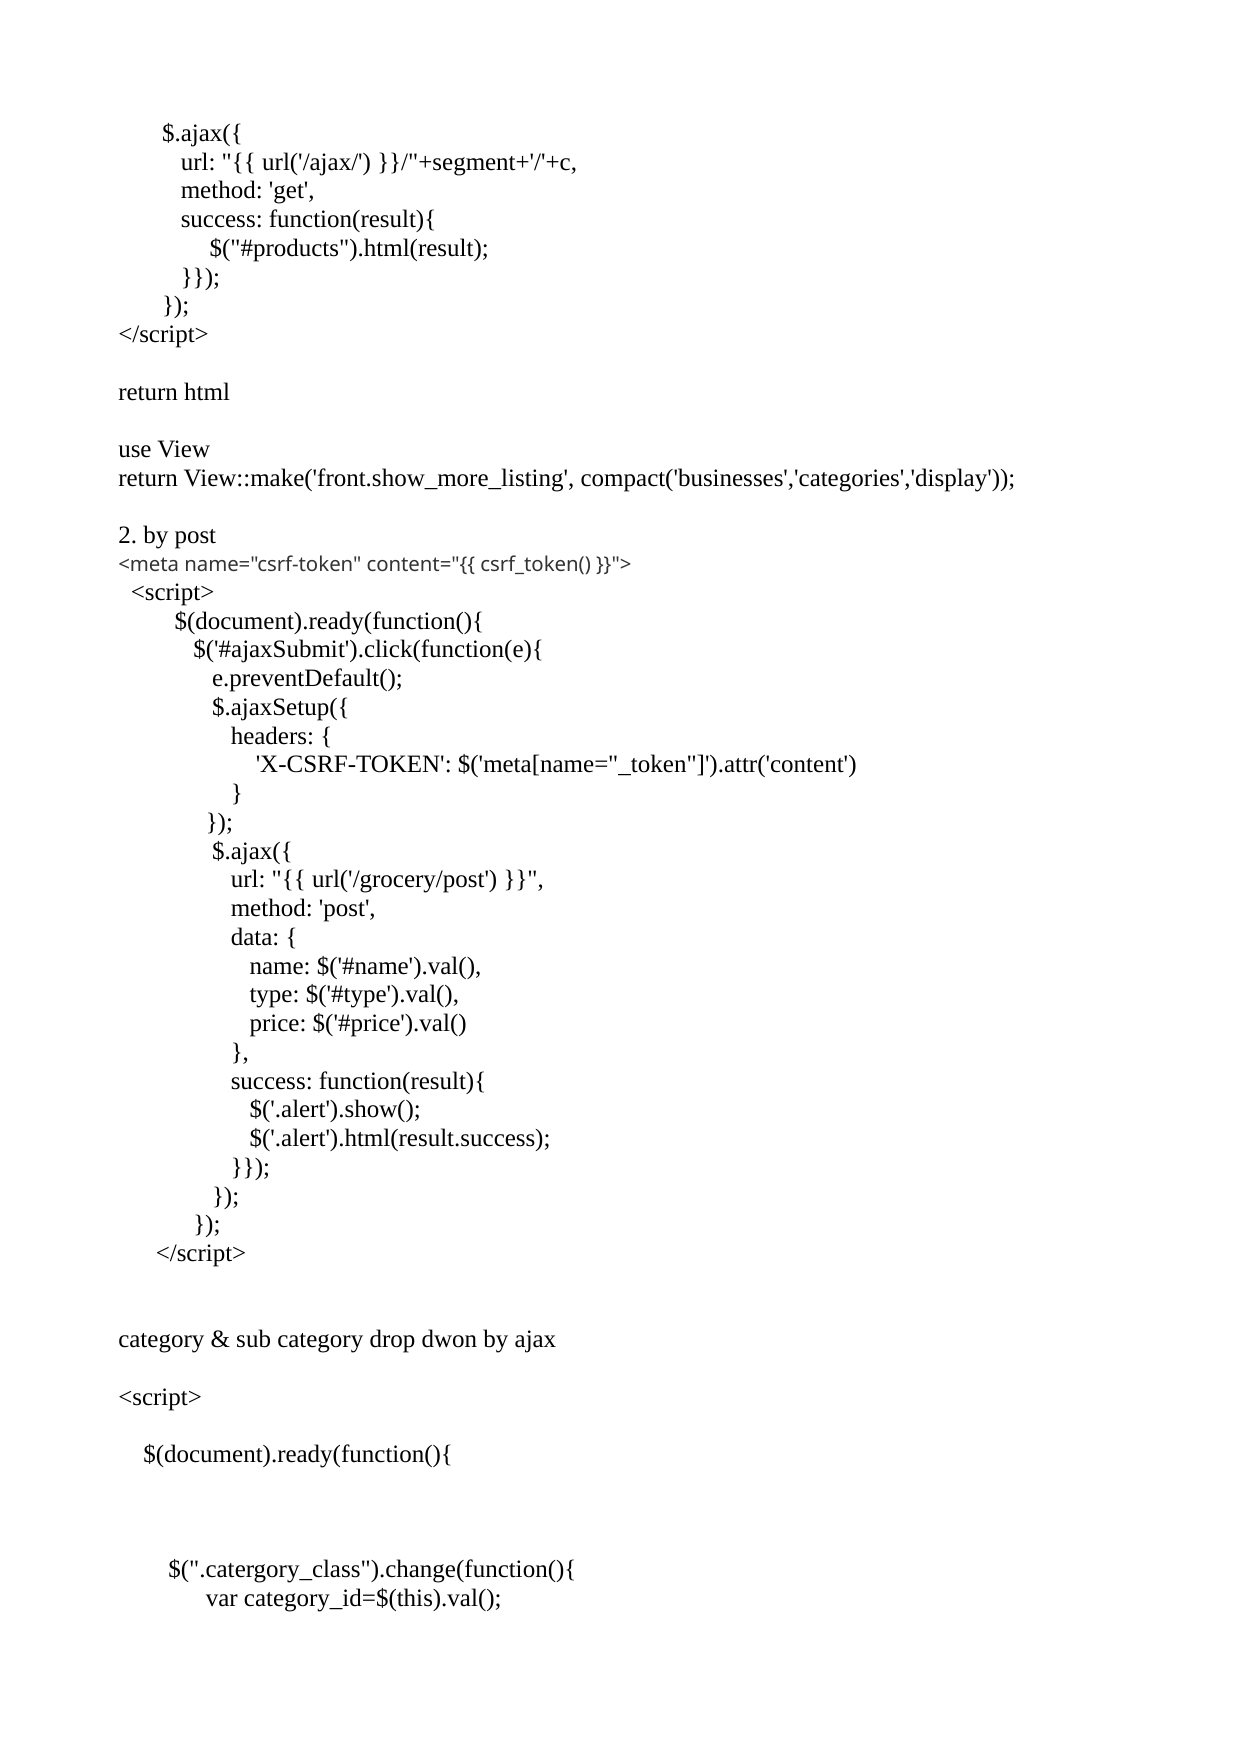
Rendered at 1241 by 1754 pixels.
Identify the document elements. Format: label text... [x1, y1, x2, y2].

text 'X-CSRF-TOKEN': $('meta[name="_token"]').attr('content') [118, 749, 1122, 778]
text }); [118, 291, 1122, 319]
text 2. by post [118, 521, 1122, 549]
text return View::make('front.show_more_listing', compact('businesses','categories','display')); [118, 463, 1122, 492]
text method: 'get', [118, 176, 1122, 204]
text }, [118, 1037, 1122, 1066]
text <meta name="csrf-token" content="{{ csrf_token() }}"> [118, 549, 1122, 577]
text type: $('#type').val(), [118, 979, 1122, 1008]
text headers: { [118, 721, 1122, 749]
text $('#ajaxSubmit').click(function(e){ [118, 634, 1122, 663]
text $(document).ready(function(){ [118, 606, 1122, 634]
text e.preventDefault(); [118, 663, 1122, 692]
text success: function(result){ [118, 204, 1122, 233]
text $(document).ready(function(){ [118, 1439, 1122, 1468]
text url: "{{ url('/grocery/post') }}", [118, 864, 1122, 893]
text category & sub category drop dwon by ajax [118, 1324, 1122, 1353]
text }}); [118, 262, 1122, 291]
text $.ajax({ [118, 836, 1122, 864]
text $('.alert').show(); [118, 1094, 1122, 1123]
text </script> [118, 319, 1122, 348]
text use View [118, 434, 1122, 463]
text $('.alert').html(result.success); [118, 1123, 1122, 1152]
text name: $('#name').val(), [118, 951, 1122, 979]
text }}); [118, 1152, 1122, 1181]
text method: 'post', [118, 893, 1122, 922]
text price: $('#price').val() [118, 1008, 1122, 1037]
text }); [118, 1181, 1122, 1209]
text success: function(result){ [118, 1066, 1122, 1094]
text $.ajax({ [118, 118, 1122, 147]
text return html [118, 377, 1122, 406]
text url: "{{ url('/ajax/') }}/"+segment+'/'+c, [118, 147, 1122, 176]
text }); [118, 1209, 1122, 1238]
text <script> [118, 577, 1122, 606]
text } [118, 778, 1122, 807]
text data: { [118, 922, 1122, 951]
text <script> [118, 1382, 1122, 1411]
text $("#products").html(result); [118, 233, 1122, 262]
text $.ajaxSetup({ [118, 692, 1122, 721]
text </script> [118, 1238, 1122, 1267]
text $(".catergory_class").change(function(){ [118, 1554, 1122, 1583]
text var category_id=$(this).val(); [118, 1583, 1122, 1612]
text }); [118, 807, 1122, 836]
